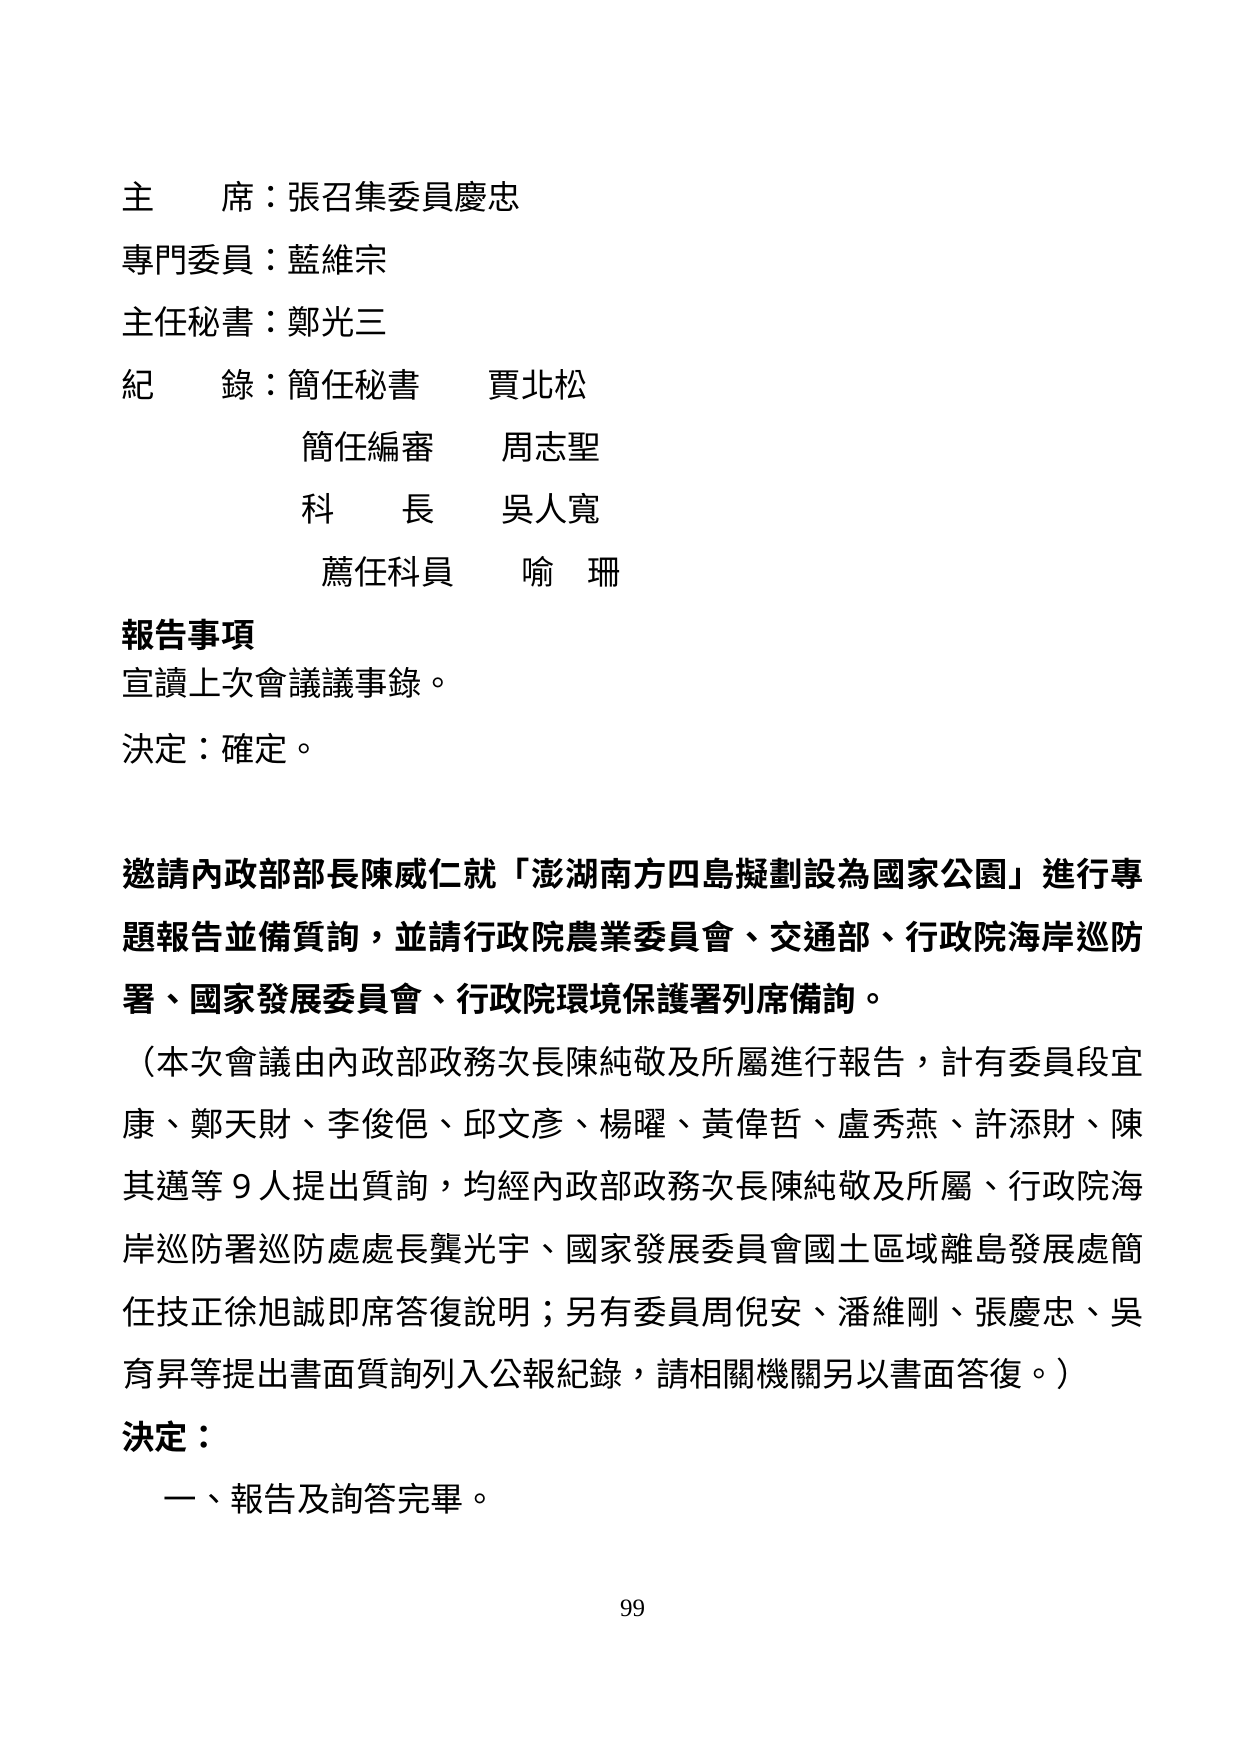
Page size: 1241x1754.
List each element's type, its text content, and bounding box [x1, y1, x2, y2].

text 科 長 吳人寬 [121, 466, 1240, 528]
text 邀請內政部部長陳威仁就「澎湖南方四島擬劃設為國家公園」進行專題報告並備質詢，並請行政院農業委員會、交通部、行政院海岸巡防署、國家發展委員會、行政院環境保護署列席備詢。 [122, 830, 1144, 1018]
text 決定：確定。 [121, 705, 1144, 768]
text 主 席：張召集委員慶忠 [121, 153, 1240, 216]
text 薦任科員 喻 珊 [121, 528, 1240, 591]
text 簡任編審 周志聖 [121, 403, 1240, 466]
text 一、報告及詢答完畢。 [121, 1455, 1144, 1518]
text 紀 錄：簡任秘書 賈北松 [121, 341, 1240, 403]
text 專門委員：藍維宗 [121, 216, 1240, 278]
text 報告事項 [121, 591, 1240, 653]
text （本次會議由內政部政務次長陳純敬及所屬進行報告，計有委員段宜康、鄭天財、李俊俋、邱文彥、楊曜、黃偉哲、盧秀燕、許添財、陳其邁等9人提出質詢，均經內政部政務次長陳純敬及所屬、行政院海岸巡防署巡防處處長龔光宇、國家發展委員會國土區域離島發展處簡任技正徐旭誠即席答復說明；另有委員周倪安、潘維剛、張慶忠、吳育昇等提出書面質詢列入公報紀錄，請相關機關另以書面答復。） [122, 1018, 1144, 1393]
text 主任秘書：鄭光三 [121, 278, 1240, 341]
text 決定： [121, 1393, 1144, 1455]
text 宣讀上次會議議事錄。 [121, 653, 1144, 705]
